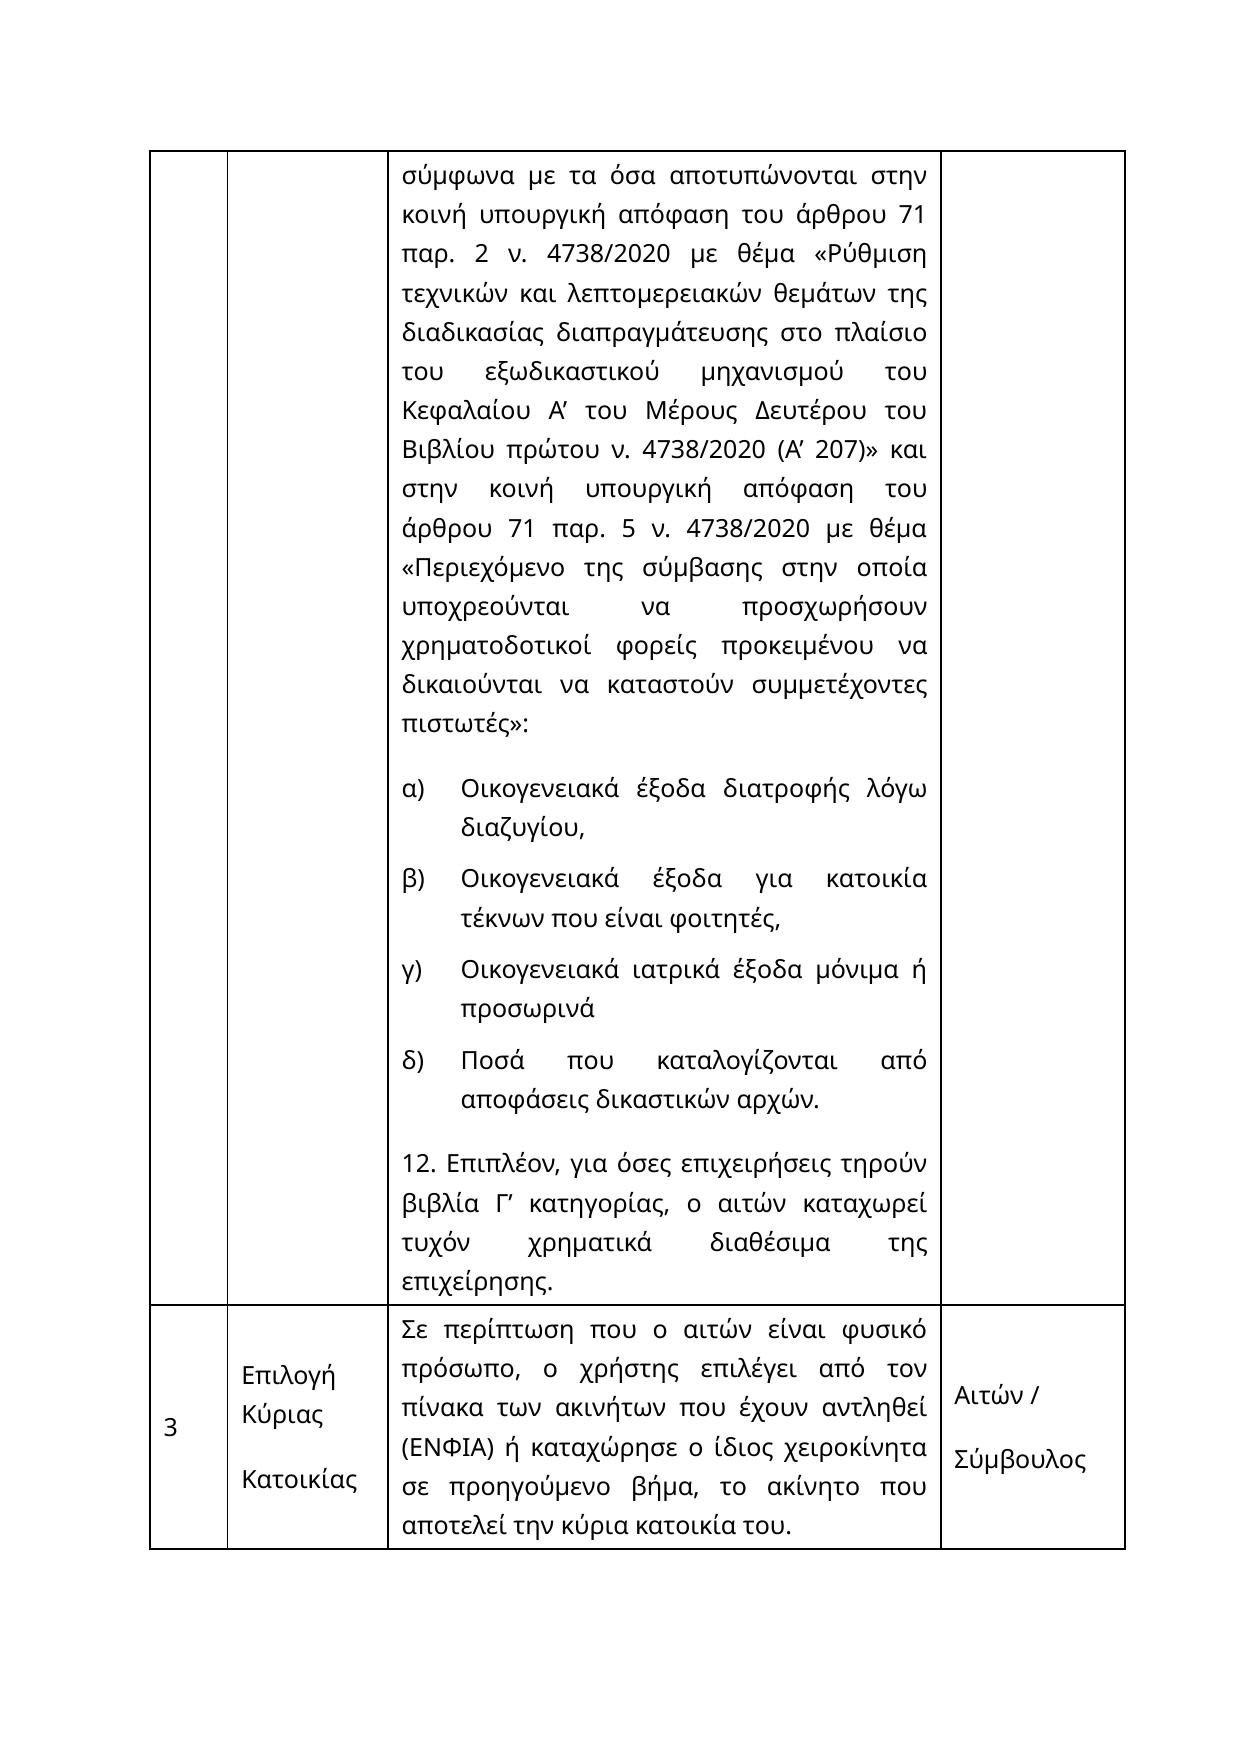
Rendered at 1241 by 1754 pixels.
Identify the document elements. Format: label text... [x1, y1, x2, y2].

table_cell 3 [151, 1306, 227, 1548]
table_cell σύμφωνα με τα όσα αποτυπώνονται στην κοινή υπουργική απόφαση του άρθρου 71 παρ. 2 ν. 4738/2020 με θέμα «Ρύθμιση τεχνικών και λεπτομερειακών θεμάτων της διαδικασίας διαπραγμάτευσης στο πλαίσιο του εξωδικαστικού μηχανισμού του Κεφαλαίου Α’ του Μέρους Δευτέρου του Βιβλίου πρώτου ν. 4738/2020 (Α’ 207)» και στην κοινή υπουργική απόφαση του άρθρου 71 παρ. 5 ν. 4738/2020 με θέμα «Περιεχόμενο της σύμβασης στην οποία υποχρεούνται να προσχωρήσουν χρηματοδοτικοί φορείς προκειμένου να δικαιούνται να καταστούν συμμετέχοντες πιστωτές»: α) Οικογενειακά έξοδα διατροφής λόγω διαζυγίου, β) Οικογενειακά έξοδα για κατοικία τέκνων που είναι φοιτητές, γ) Οικογενειακά ιατρικά έξοδα μόνιμα ή προσωρινά δ) Ποσά που καταλογίζονται από αποφάσεις δικαστικών αρχών. 12. Επιπλέον, για όσες επιχειρήσεις τηρούν βιβλία Γ’ κατηγορίας, ο αιτών καταχωρεί τυχόν χρηματικά διαθέσιμα της επιχείρησης. [389, 152, 940, 1304]
table_cell [228, 152, 387, 1304]
table_cell [942, 152, 1124, 1304]
table_cell [151, 152, 227, 1304]
table_cell Σε περίπτωση που ο αιτών είναι φυσικό πρόσωπο, ο χρήστης επιλέγει από τον πίνακα των ακινήτων που έχουν αντληθεί (ΕΝΦΙΑ) ή καταχώρησε ο ίδιος χειροκίνητα σε προηγούμενο βήμα, το ακίνητο που αποτελεί την κύρια κατοικία του. [389, 1306, 940, 1548]
table_cell Επιλογή Κύριας Κατοικίας [228, 1306, 387, 1548]
table_cell Αιτών / Σύμβουλος [942, 1306, 1124, 1548]
